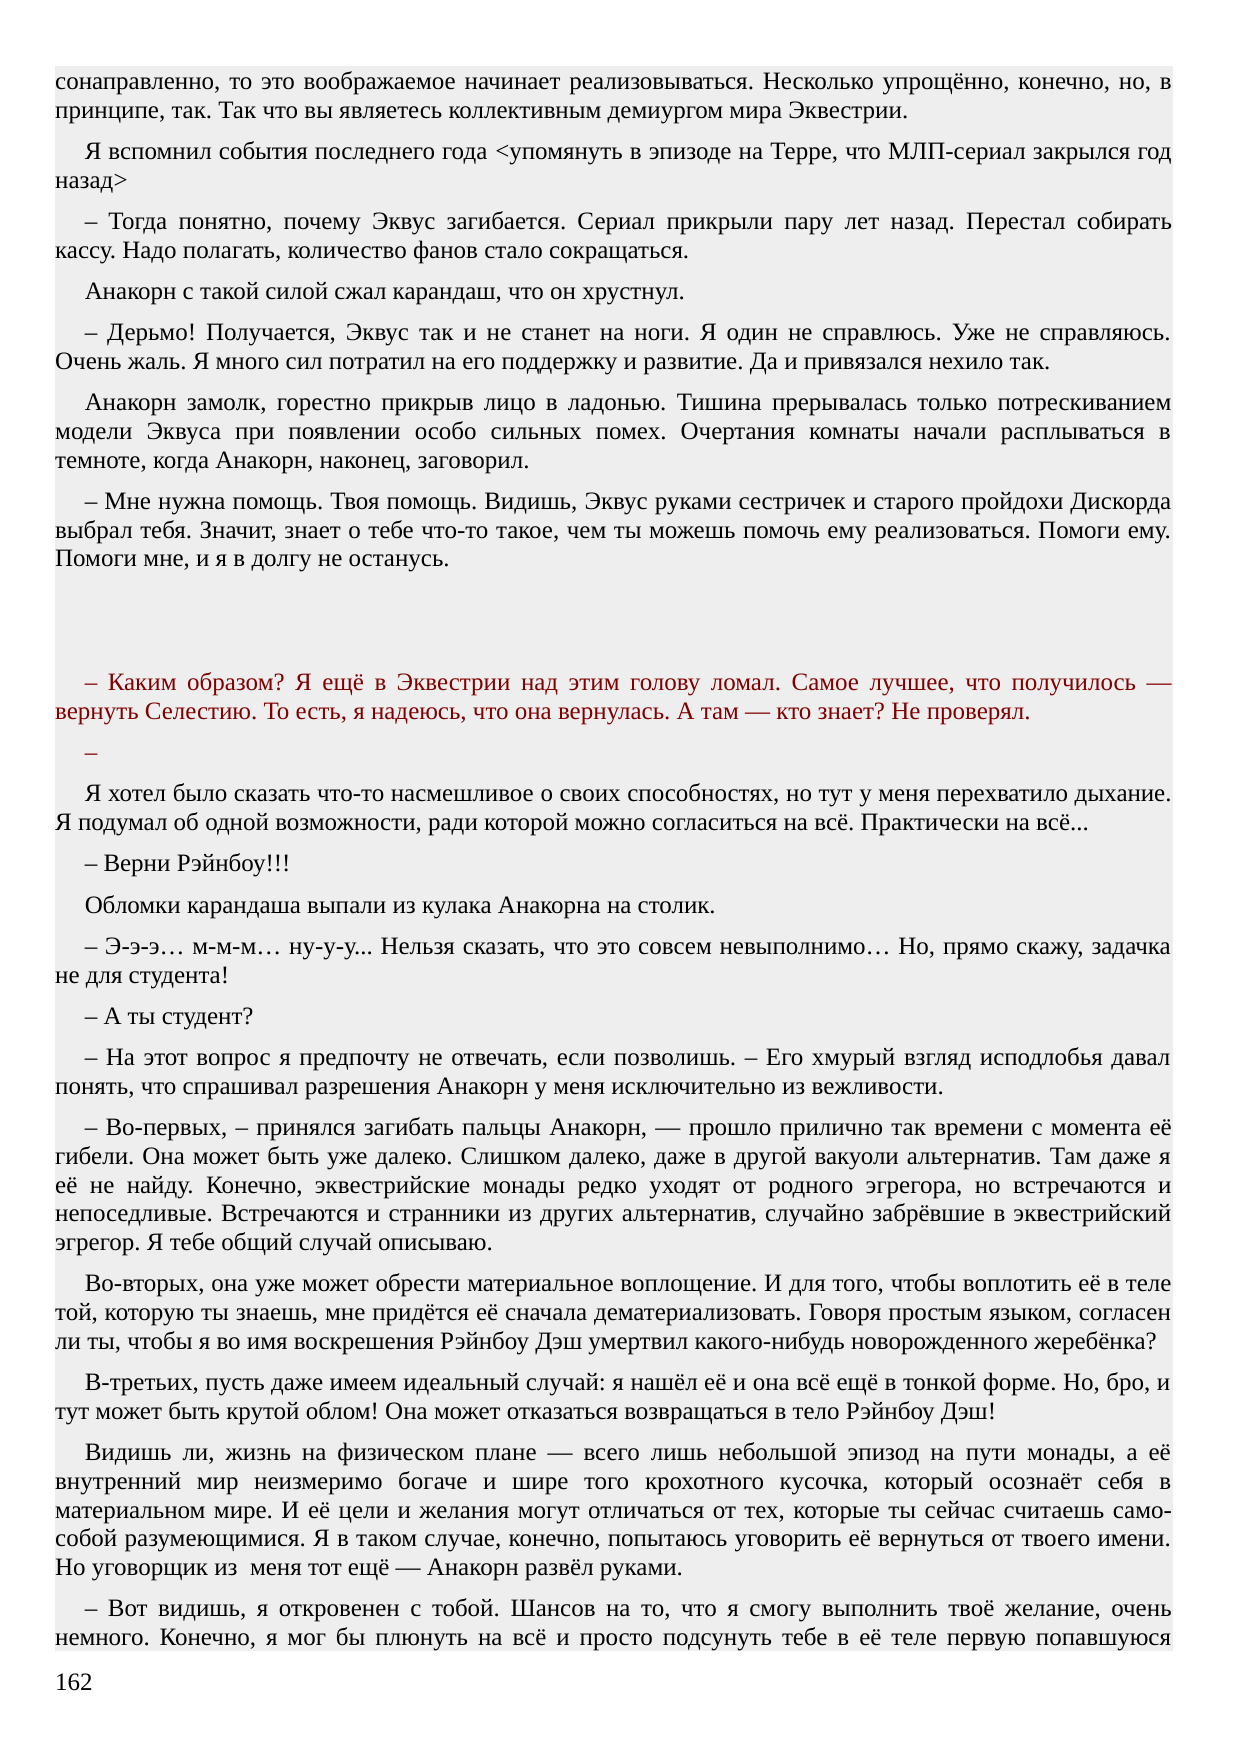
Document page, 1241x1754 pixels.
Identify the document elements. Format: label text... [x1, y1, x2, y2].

text Я хотел было сказать что-то насмешливое о своих способностях, но тут у меня перехватило дыхание. Я подумал об одной возможности, ради которой можно согласиться на всё. Практически на всё... [55, 778, 1173, 836]
text Обломки карандаша выпали из кулака Анакорна на столик. [55, 890, 1173, 918]
text – Каким образом? Я ещё в Эквестрии над этим голову ломал. Самое лучшее, что получилось — вернуть Селестию. То есть, я надеюсь, что она вернулась. А там — кто знает? Не проверял. [55, 667, 1173, 725]
text – Дерьмо! Получается, Эквус так и не станет на ноги. Я один не справлюсь. Уже не справляюсь. Очень жаль. Я много сил потратил на его поддержку и развитие. Да и привязался нехило так. [55, 317, 1173, 375]
text – Вот видишь, я откровенен с тобой. Шансов на то, что я смогу выполнить твоё желание, очень немного. Конечно, я мог бы плюнуть на всё и просто подсунуть тебе в её теле первую попавшуюся [55, 1593, 1173, 1651]
text Анакорн с такой силой сжал карандаш, что он хрустнул. [55, 276, 1173, 305]
text – Тогда понятно, почему Эквус загибается. Сериал прикрыли пару лет назад. Перестал собирать кассу. Надо полагать, количество фанов стало сокращаться. [55, 206, 1173, 263]
text – На этот вопрос я предпочту не отвечать, если позволишь. – Его хмурый взгляд исподлобья давал понять, что спрашивал разрешения Анакорн у меня исключительно из вежливости. [55, 1042, 1173, 1100]
text – Верни Рэйнбоу!!! [55, 848, 1173, 877]
text Видишь ли, жизнь на физическом плане — всего лишь небольшой эпизод на пути монады, а её внутренний мир неизмеримо богаче и шире того крохотного кусочка, который осознаёт себя в материальном мире. И её цели и желания могут отличаться от тех, которые ты сейчас считаешь само-собой разумеющимися. Я в таком случае, конечно, попытаюсь уговорить её вернуться от твоего имени. Но уговорщик из меня тот ещё — Анакорн развёл руками. [55, 1437, 1173, 1581]
text сонаправленно, то это воображаемое начинает реализовываться. Несколько упрощённо, конечно, но, в принципе, так. Так что вы являетесь коллективным демиургом мира Эквестрии. [55, 66, 1173, 123]
text – Во-первых, – принялся загибать пальцы Анакорн, — прошло прилично так времени с момента её гибели. Она может быть уже далеко. Слишком далеко, даже в другой вакуоли альтернатив. Там даже я её не найду. Конечно, эквестрийские монады редко уходят от родного эгрегора, но встречаются и непоседливые. Встречаются и странники из других альтернатив, случайно забрёвшие в эквестрийский эгрегор. Я тебе общий случай описываю. [55, 1112, 1173, 1256]
text Во-вторых, она уже может обрести материальное воплощение. И для того, чтобы воплотить её в теле той, которую ты знаешь, мне придётся её сначала дематериализовать. Говоря простым языком, согласен ли ты, чтобы я во имя воскрешения Рэйнбоу Дэш умертвил какого-нибудь новорожденного жеребёнка? [55, 1268, 1173, 1355]
text – Мне нужна помощь. Твоя помощь. Видишь, Эквус руками сестричек и старого пройдохи Дискорда выбрал тебя. Значит, знает о тебе что-то такое, чем ты можешь помочь ему реализоваться. Помоги ему. Помоги мне, и я в долгу не останусь. [55, 486, 1173, 572]
text Я вспомнил события последнего года <упомянуть в эпизоде на Терре, что МЛП-сериал закрылся год назад> [55, 136, 1173, 193]
text В-третьих, пусть даже имеем идеальный случай: я нашёл её и она всё ещё в тонкой форме. Но, бро, и тут может быть крутой облом! Она может отказаться возвращаться в тело Рэйнбоу Дэш! [55, 1367, 1173, 1425]
text – Э-э-э… м-м-м… ну-у-у... Нельзя сказать, что это совсем невыполнимо… Но, прямо скажу, задачка не для студента! [55, 931, 1173, 988]
text – [55, 737, 1173, 766]
text – А ты студент? [55, 1001, 1173, 1030]
text Анакорн замолк, горестно прикрыв лицо в ладонью. Тишина прерывалась только потрескиванием модели Эквуса при появлении особо сильных помех. Очертания комнаты начали расплываться в темноте, когда Анакорн, наконец, заговорил. [55, 387, 1173, 473]
